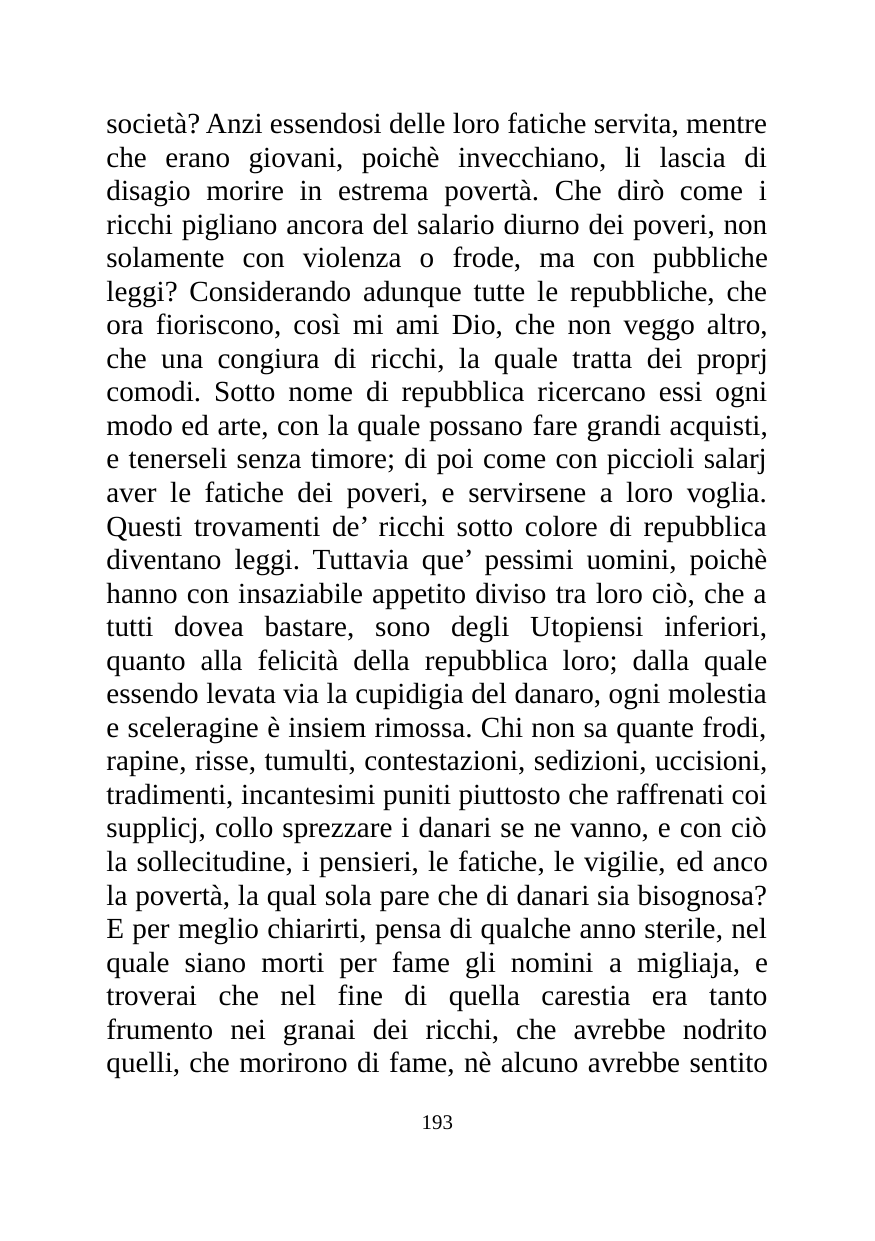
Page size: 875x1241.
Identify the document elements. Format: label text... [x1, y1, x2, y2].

text società? Anzi essendosi delle loro fatiche servita, mentre che erano giovani, poichè invecchiano, li lascia di disagio morire in estrema povertà. Che dirò come i ricchi pigliano ancora del salario diurno dei poveri, non solamente con violenza o frode, ma con pubbliche leggi? Considerando adunque tutte le repubbliche, che ora fioriscono, così mi ami Dio, che non veggo altro, che una congiura di ricchi, la quale tratta dei proprj comodi. Sotto nome di repubblica ricercano essi ogni modo ed arte, con la quale possano fare grandi acquisti, e tenerseli senza timore; di poi come con piccioli salarj aver le fatiche dei poveri, e servirsene a loro voglia. Questi trovamenti de’ ricchi sotto colore di repubblica diventano leggi. Tuttavia que’ pessimi uomini, poichè hanno con insaziabile appetito diviso tra loro ciò, che a tutti dovea bastare, sono degli Utopiensi inferiori, quanto alla felicità della repubblica loro; dalla quale essendo levata via la cupidigia del danaro, ogni molestia e sceleragine è insiem rimossa. Chi non sa quante frodi, rapine, risse, tumulti, contestazioni, sedizioni, uccisioni, tradimenti, incantesimi puniti piuttosto che raffrenati coi supplicj, collo sprezzare i danari se ne vanno, e con ciò la sollecitudine, i pensieri, le fatiche, le vigilie, ed anco la povertà, la qual sola pare che di danari sia bisognosa? E per meglio chiarirti, pensa di qualche anno sterile, nel quale siano morti per fame gli nomini a migliaja, e troverai che nel fine di quella carestia era tanto frumento nei granai dei ricchi, che avrebbe nodrito quelli, che morirono di fame, nè alcuno avrebbe sentito [106, 106, 768, 1079]
